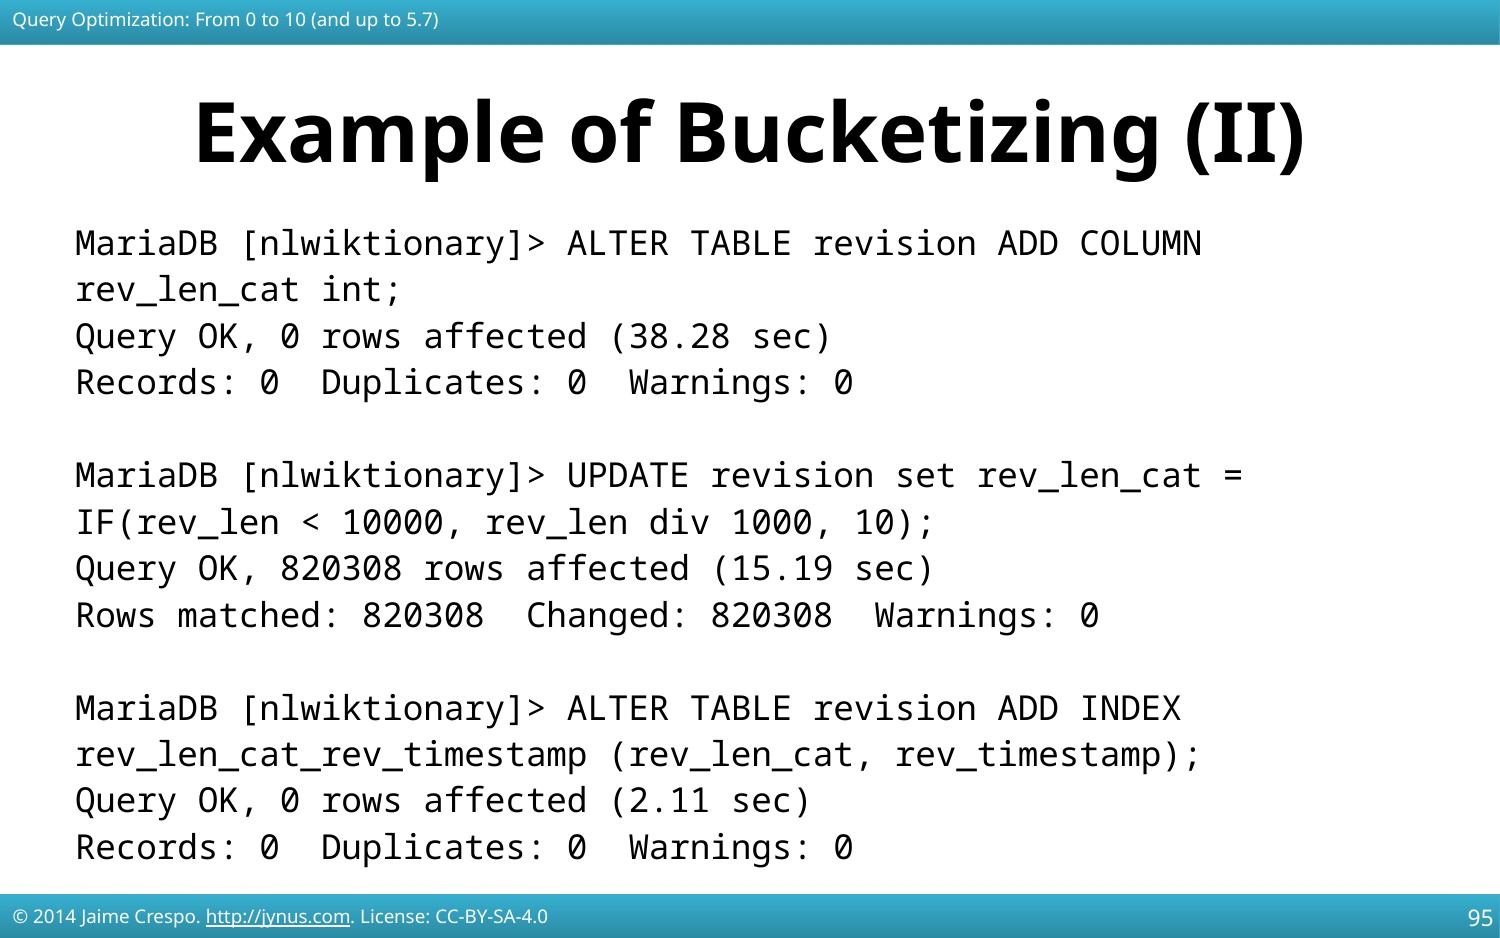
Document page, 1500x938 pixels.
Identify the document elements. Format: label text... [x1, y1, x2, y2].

title Example of Bucketizing (II) [75, 51, 1425, 209]
list MariaDB [nlwiktionary]> ALTER TABLE revision ADD COLUMN rev_len_cat int; Query OK, 0 rows affected (38.28 sec) Records: 0 Duplicates: 0 Warnings: 0 MariaDB [nlwiktionary]> UPDATE revision set rev_len_cat = IF(rev_len < 10000, rev_len div 1000, 10); Query OK, 820308 rows affected (15.19 sec) Rows matched: 820308 Changed: 820308 Warnings: 0 MariaDB [nlwiktionary]> ALTER TABLE revision ADD INDEX rev_len_cat_rev_timestamp (rev_len_cat, rev_timestamp); Query OK, 0 rows affected (2.11 sec) Records: 0 Duplicates: 0 Warnings: 0 [75, 218, 1425, 876]
slide_number [1389, 896, 1490, 935]
